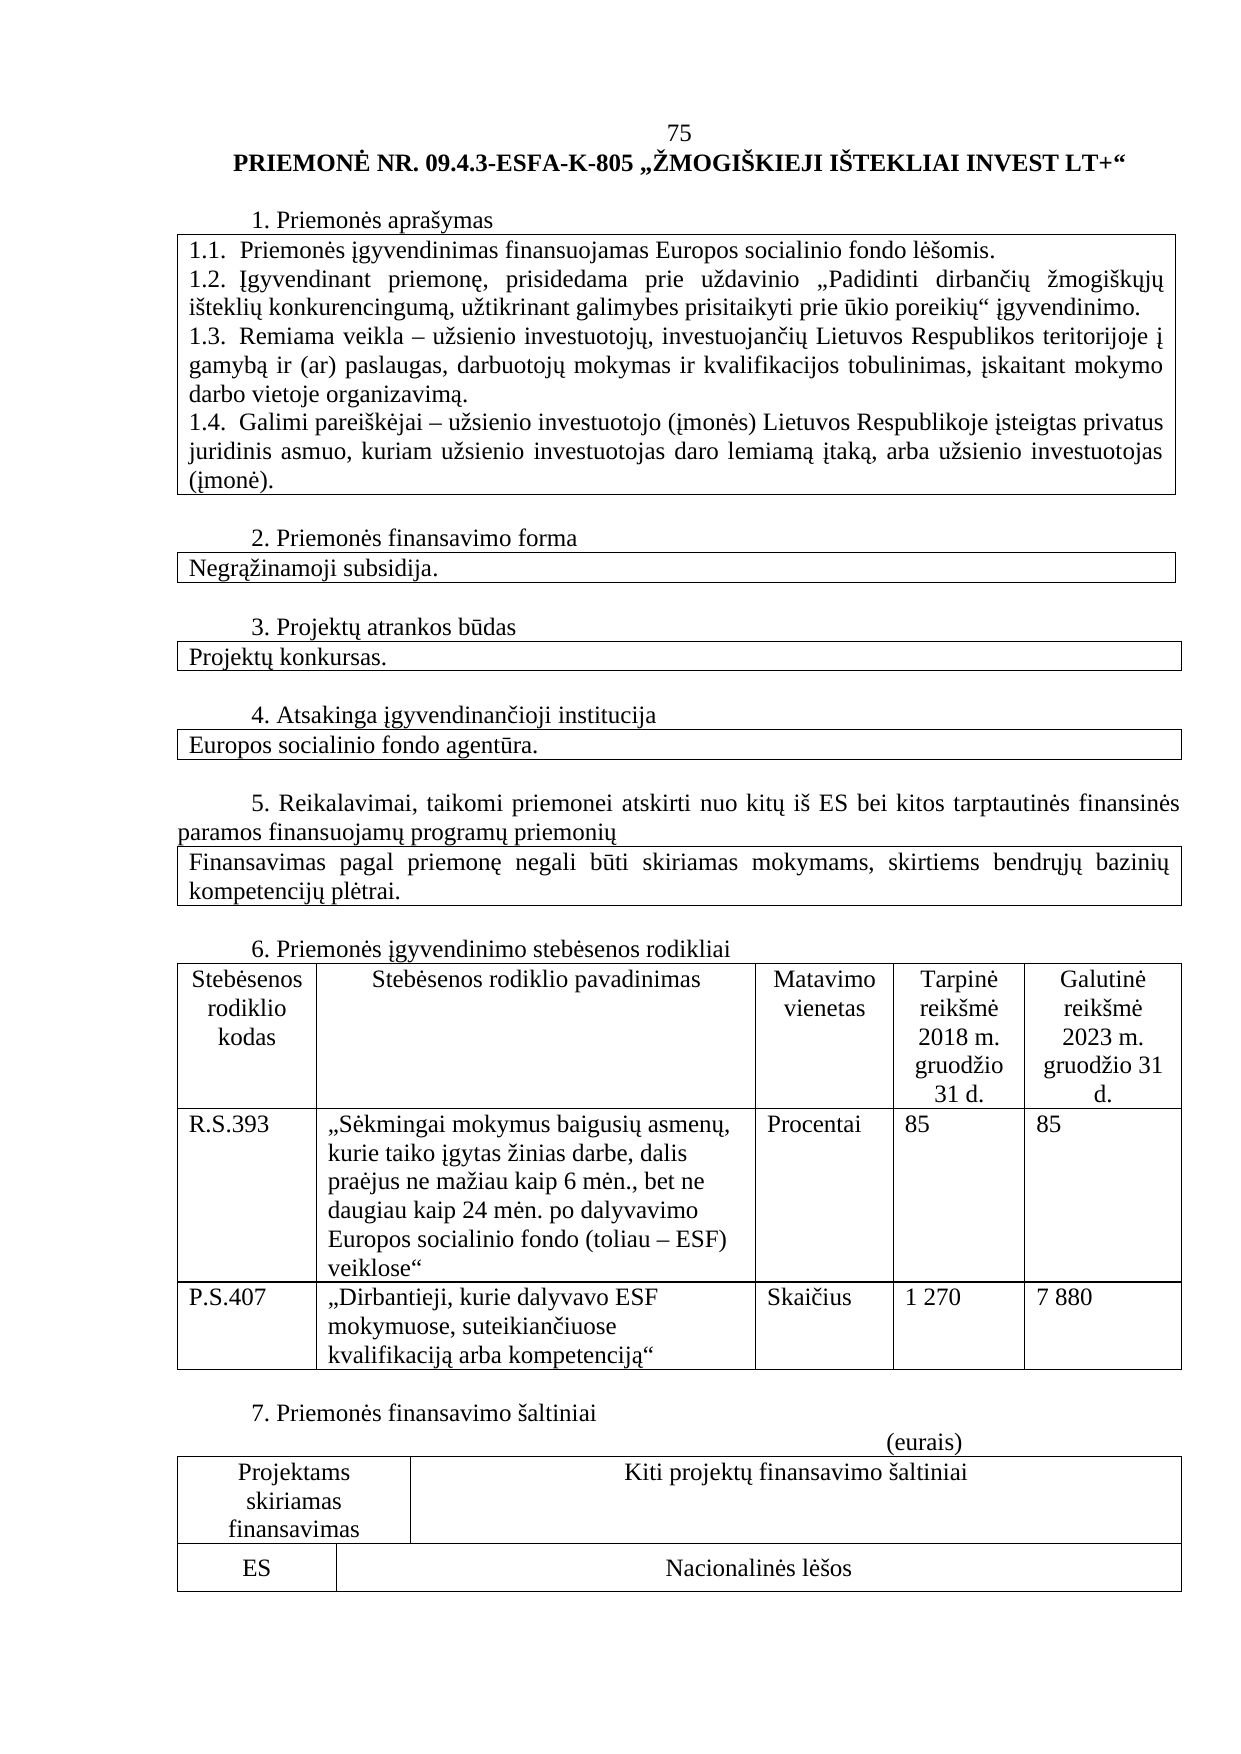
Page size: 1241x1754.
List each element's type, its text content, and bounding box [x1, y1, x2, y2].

text 7. Priemonės finansavimo šaltiniai [177, 1398, 1181, 1427]
table_cell ES [178, 1544, 336, 1591]
table_header Projektams skiriamas finansavimas [178, 1457, 410, 1543]
table_header Stebėsenos rodiklio pavadinimas [317, 964, 755, 1108]
table_cell 1.4. Galimi pareiškėjai – užsienio investuotojo (įmonės) Lietuvos Respublikoje įsteigtas privatus juridinis asmuo, kuriam užsienio investuotojas daro lemiamą įtaką, arba užsienio investuotojas (įmonė). [178, 408, 1175, 494]
table_cell Procentai [756, 1109, 893, 1281]
table_header Projektų konkursas. [178, 642, 1181, 670]
table_cell 1.3. Remiama veikla – užsienio investuotojų, investuojančių Lietuvos Respublikos teritorijoje į gamybą ir (ar) paslaugas, darbuotojų mokymas ir kvalifikacijos tobulinimas, įskaitant mokymo darbo vietoje organizavimą. [178, 321, 1175, 407]
table_cell 7 880 [1025, 1283, 1181, 1369]
table_header Matavimo vienetas [756, 964, 893, 1108]
table_cell Skaičius [756, 1283, 893, 1369]
table_cell 85 [894, 1109, 1024, 1281]
text 2. Priemonės finansavimo forma [177, 523, 1181, 552]
table_header Finansavimas pagal priemonę negali būti skiriamas mokymams, skirtiems bendrųjų bazinių kompetencijų plėtrai. [178, 847, 1181, 904]
text 3. Projektų atrankos būdas [177, 612, 1181, 641]
table_header Galutinė reikšmė 2023 m. gruodžio 31 d. [1025, 964, 1181, 1108]
table_header Negrąžinamoji subsidija. [178, 553, 1175, 582]
table_header Kiti projektų finansavimo šaltiniai [411, 1457, 1181, 1543]
table_cell „Dirbantieji, kurie dalyvavo ESF mokymuose, suteikiančiuose kvalifikaciją arba kompetenciją“ [317, 1283, 755, 1369]
text 6. Priemonės įgyvendinimo stebėsenos rodikliai [177, 934, 1181, 963]
table_cell P.S.407 [178, 1283, 316, 1369]
text 4. Atsakinga įgyvendinančioji institucija [177, 700, 1181, 729]
table_cell 1 270 [894, 1283, 1024, 1369]
text 1. Priemonės aprašymas [177, 205, 1181, 234]
table_cell R.S.393 [178, 1109, 316, 1281]
text (eurais) [177, 1427, 1181, 1456]
table_header Europos socialinio fondo agentūra. [178, 730, 1181, 759]
text PRIEMONĖ NR. 09.4.3-ESFA-K-805 „Žmogiškieji ištekliai Invest LT+“ [177, 148, 1181, 176]
table_cell „Sėkmingai mokymus baigusių asmenų, kurie taiko įgytas žinias darbe, dalis praėjus ne mažiau kaip 6 mėn., bet ne daugiau kaip 24 mėn. po dalyvavimo Europos socialinio fondo (toliau – ESF) veiklose“ [317, 1109, 755, 1281]
table_cell 85 [1025, 1109, 1181, 1281]
text 5. Reikalavimai, taikomi priemonei atskirti nuo kitų iš ES bei kitos tarptautinės finansinės paramos finansuojamų programų priemonių [177, 788, 1181, 846]
table_cell Nacionalinės lėšos [337, 1544, 1181, 1591]
table_header 1.1. Priemonės įgyvendinimas finansuojamas Europos socialinio fondo lėšomis. [178, 235, 1175, 264]
table_header Stebėsenos rodiklio kodas [178, 964, 316, 1108]
table_cell 1.2. Įgyvendinant priemonę, prisidedama prie uždavinio „Padidinti dirbančių žmogiškųjų išteklių konkurencingumą, užtikrinant galimybes prisitaikyti prie ūkio poreikių“ įgyvendinimo. [178, 264, 1175, 321]
table_header Tarpinė reikšmė 2018 m. gruodžio 31 d. [894, 964, 1024, 1108]
